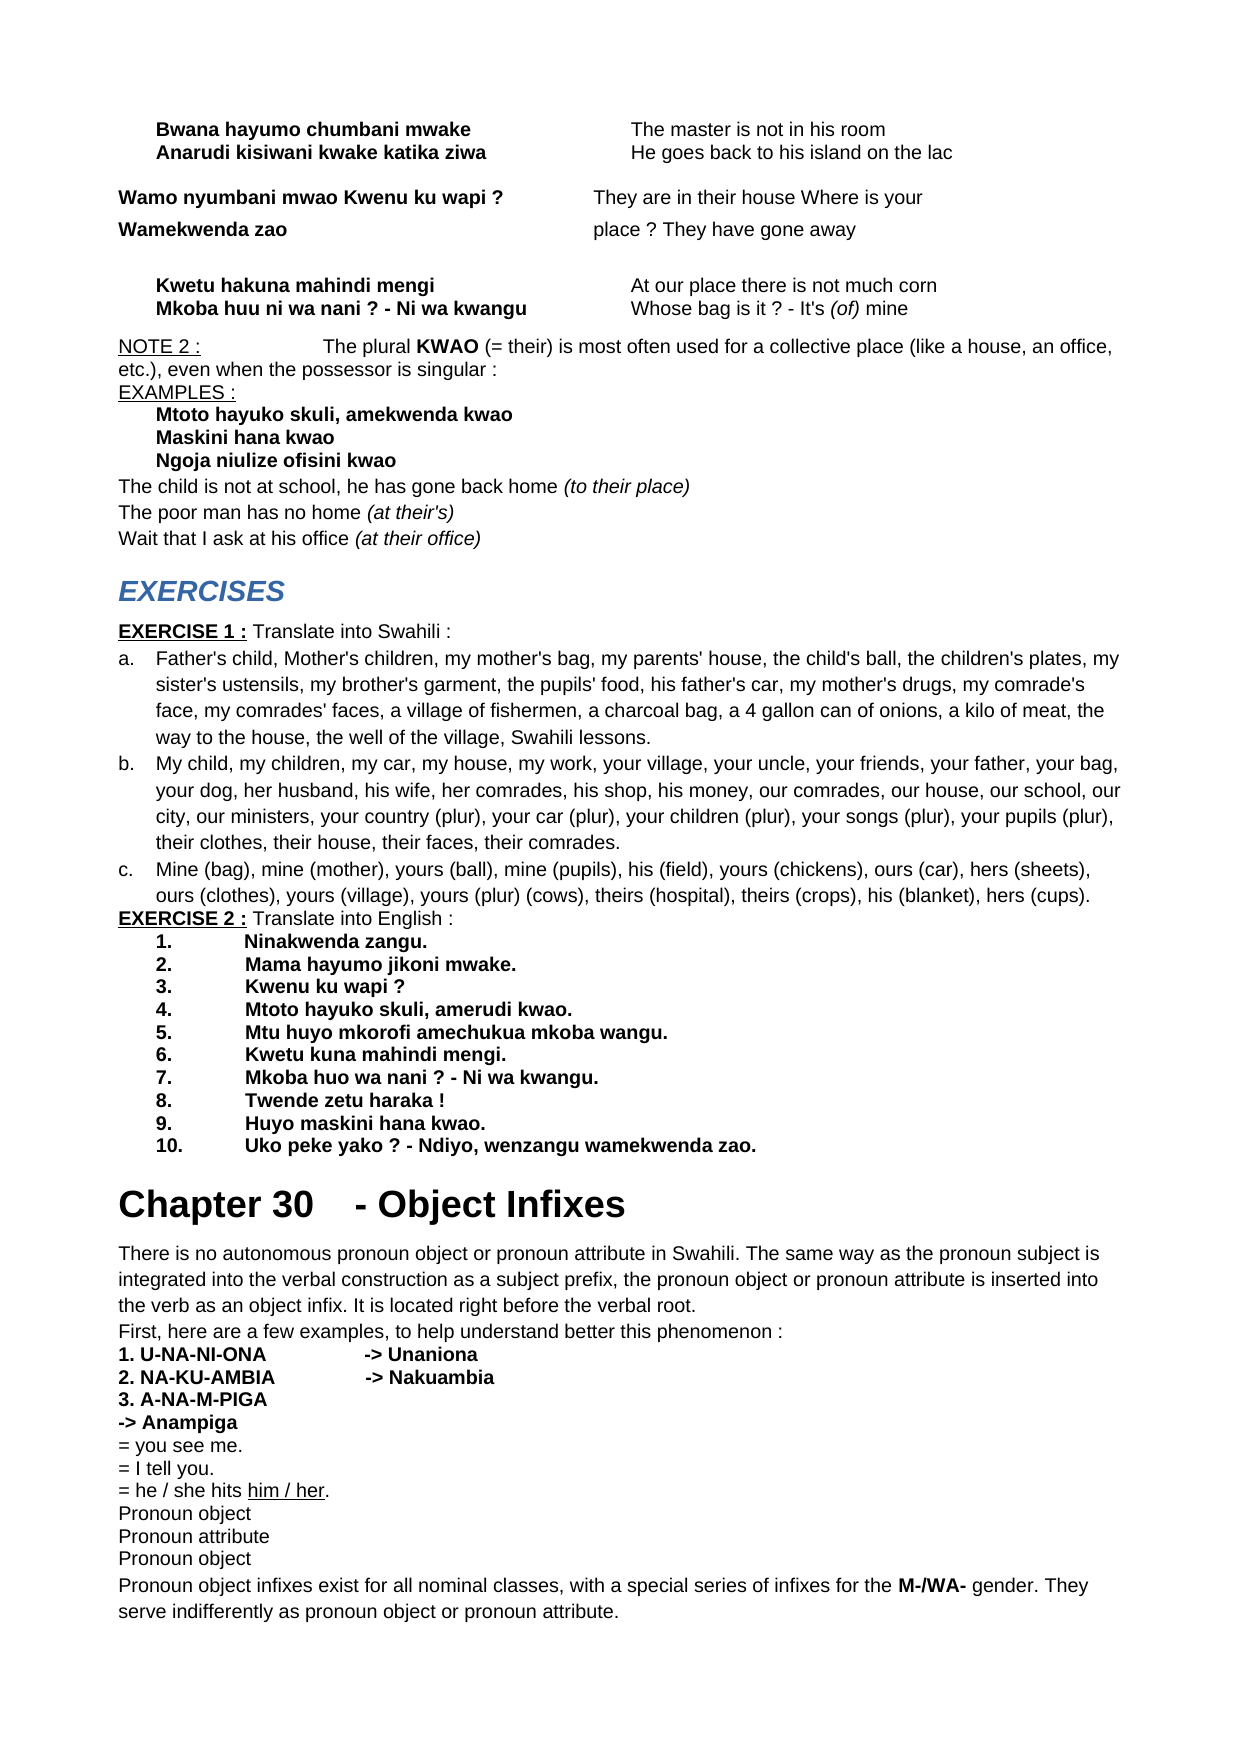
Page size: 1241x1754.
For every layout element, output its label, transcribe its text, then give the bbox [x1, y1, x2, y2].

list [118, 998, 156, 1021]
text Pronoun object infixes exist for all nominal classes, with a special series of infixes for the M-/WA- gender. They serve indifferently as pronoun object or pronoun attribute. [118, 1570, 1122, 1623]
table_header Bwana hayumo chumbani mwake Anarudi kisiwani kwake katika ziwa [118, 118, 593, 177]
list [118, 1089, 156, 1111]
table_cell Wamo nyumbani mwao Kwenu ku wapi ? Wamekwenda zao [118, 177, 593, 274]
text = I tell you. [118, 1456, 1122, 1479]
text = he / she hits him / her. [118, 1479, 1122, 1502]
list Father's child, Mother's children, my mother's bag, my parents' house, the child's ball, the children's plates, my sister's ustensils, my brother's garment, the pupils' food, his father's car, my mother's drugs, my comrade's face, my comrades' faces, a village of fishermen, a charcoal bag, a 4 gallon can of onions, a kilo of meat, the way to the house, the well of the village, Swahili lessons. [118, 643, 1122, 748]
text Wait that I ask at his office (at their office) [118, 523, 1122, 549]
text EXAMPLES : [118, 381, 1122, 403]
list Uko peke yako ? - Ndiyo, wenzangu wamekwenda zao. [183, 1134, 1122, 1157]
text 2. NA-KU-AMBIA -> Nakuambia [118, 1366, 1122, 1388]
text First, here are a few examples, to help understand better this phenomenon : [118, 1317, 1122, 1343]
text EXERCISE 2 : Translate into English : [118, 907, 1122, 930]
text 3. A-NA-M-PIGA [118, 1388, 1122, 1411]
list My child, my children, my car, my house, my work, your village, your uncle, your friends, your father, your bag, your dog, her husband, his wife, her comrades, his shop, his money, our comrades, our house, our school, our city, our ministers, your country (plur), your car (plur), your children (plur), your songs (plur), your pupils (plur), their clothes, their house, their faces, their comrades. [118, 748, 1122, 854]
text NOTE 2 : The plural KWAO (= their) is most often used for a collective place (like a house, an office, [118, 335, 1122, 358]
text The poor man has no home (at their's) [118, 497, 1122, 523]
list Kwenu ku wapi ? [172, 975, 1122, 998]
text Pronoun object [118, 1547, 1122, 1570]
list [118, 1021, 156, 1043]
list Mine (bag), mine (mother), yours (ball), mine (pupils), his (field), yours (chickens), ours (car), hers (sheets), ours (clothes), yours (village), yours (plur) (cows), theirs (hospital), theirs (crops), his (blanket), hers (cups). [118, 854, 1122, 907]
text etc.), even when the possessor is singular : [118, 358, 1122, 381]
list [118, 1111, 156, 1134]
text -> Anampiga [118, 1411, 1122, 1434]
list Mtoto hayuko skuli, amerudi kwao. [172, 998, 1122, 1021]
list [118, 975, 156, 998]
list [118, 1066, 156, 1089]
text EXERCISE 1 : Translate into Swahili : [118, 620, 1122, 643]
text = you see me. [118, 1434, 1122, 1456]
table_header The master is not in his room He goes back to his island on the lac [593, 118, 958, 177]
list Mtu huyo mkorofi amechukua mkoba wangu. [172, 1021, 1122, 1043]
subtitle EXERCISES [118, 574, 1122, 608]
subtitle Chapter 30 - Object Infixes [118, 1182, 1122, 1225]
list Kwetu kuna mahindi mengi. [172, 1043, 1122, 1066]
list Twende zetu haraka ! [172, 1089, 1122, 1111]
text There is no autonomous pronoun object or pronoun attribute in Swahili. The same way as the pronoun subject is integrated into the verbal construction as a subject prefix, the pronoun object or pronoun attribute is inserted into the verb as an object infix. It is located right before the verbal root. [118, 1238, 1122, 1317]
text Ngoja niulize ofisini kwao [118, 449, 1122, 471]
text Pronoun attribute [118, 1524, 1122, 1547]
table_cell At our place there is not much corn Whose bag is it ? - It's (of) mine [593, 274, 958, 335]
list Huyo maskini hana kwao. [172, 1111, 1122, 1134]
text Maskini hana kwao [118, 426, 1122, 449]
table_cell They are in their house Where is your place ? They have gone away [593, 177, 958, 274]
text Mtoto hayuko skuli, amekwenda kwao [118, 403, 1122, 426]
text The child is not at school, he has gone back home (to their place) [118, 471, 1122, 497]
list Mama hayumo jikoni mwake. [118, 952, 1122, 975]
list Mkoba huo wa nani ? - Ni wa kwangu. [172, 1066, 1122, 1089]
table_cell Kwetu hakuna mahindi mengi Mkoba huu ni wa nani ? - Ni wa kwangu [118, 274, 593, 335]
list [118, 1043, 156, 1066]
text 1. U-NA-NI-ONA -> Unaniona [118, 1343, 1122, 1366]
text Pronoun object [118, 1502, 1122, 1524]
list [118, 930, 156, 952]
list Ninakwenda zangu. [172, 930, 1122, 952]
